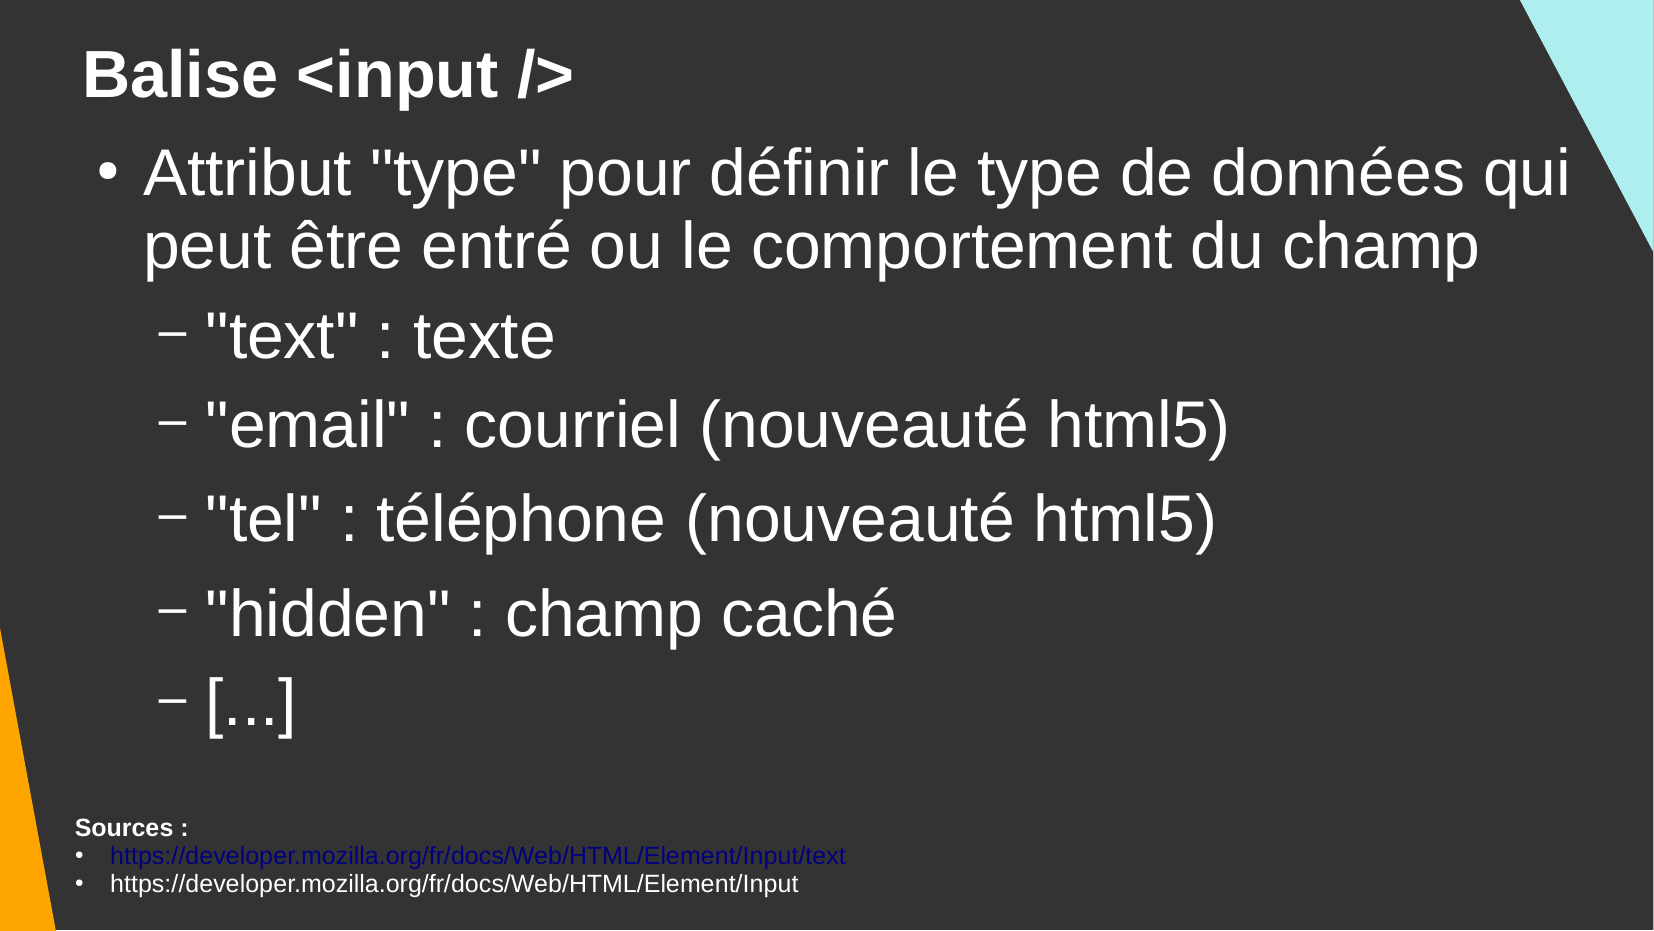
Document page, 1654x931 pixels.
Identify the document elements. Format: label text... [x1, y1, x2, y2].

text_box [1519, 0, 1654, 254]
list Attribut "type" pour définir le type de données qui peut être entré ou le comportement du champ "text" : texte "email" : courriel (nouveauté html5) "tel" : téléphone (nouveauté html5) "hidden" : champ caché [...] [80, 135, 1605, 792]
text_box [0, 628, 56, 931]
title Balise <input /> [82, 37, 1571, 114]
text_box Sources : https://developer.mozilla.org/fr/docs/Web/HTML/Element/Input/text https://developer.mozilla.org/fr/docs/Web/HTML/Element/Input [60, 806, 1546, 931]
